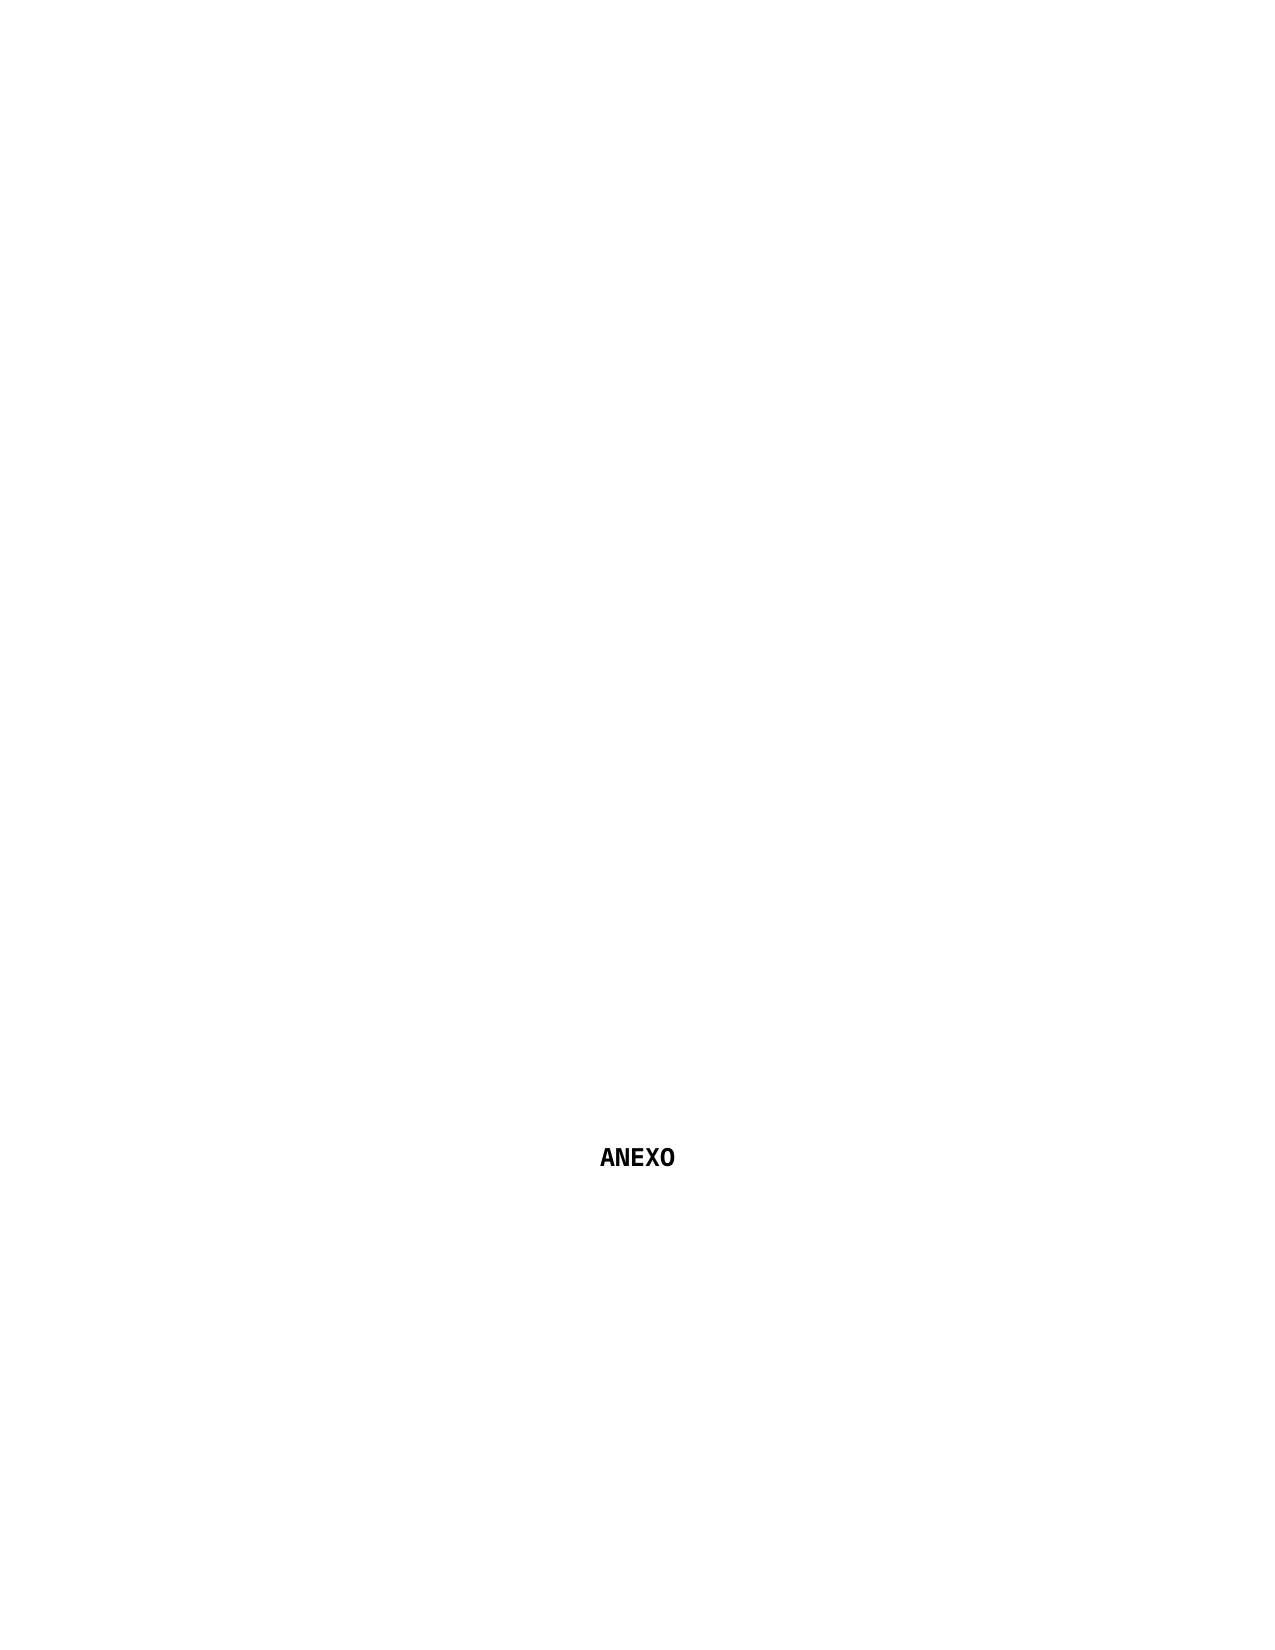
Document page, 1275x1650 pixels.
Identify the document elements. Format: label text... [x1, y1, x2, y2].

text ANEXO [118, 1140, 1157, 1174]
